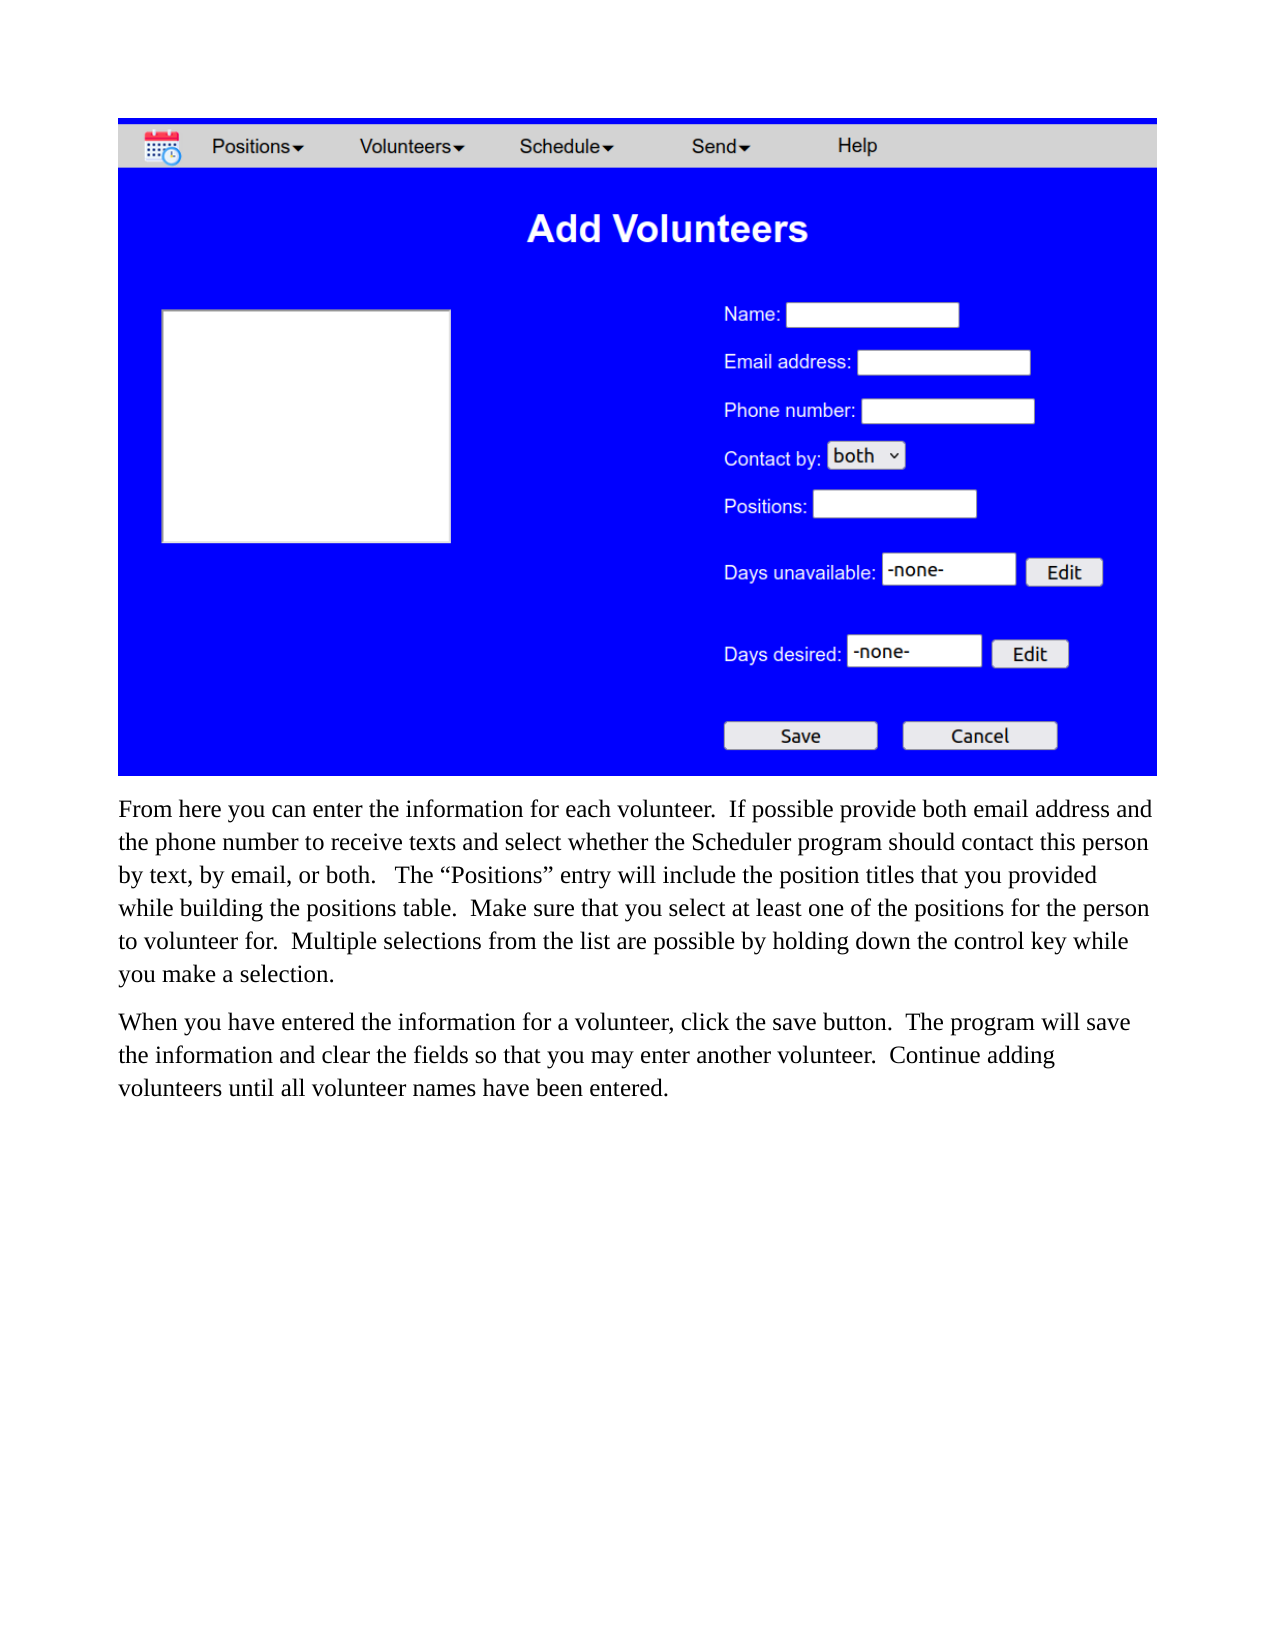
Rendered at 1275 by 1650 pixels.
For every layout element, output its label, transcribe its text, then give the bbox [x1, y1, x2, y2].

text From here you can enter the information for each volunteer. If possible provide both email address and the phone number to receive texts and select whether the Scheduler program should contact this person by text, by email, or both. The “Positions” entry will include the position titles that you provided while building the positions table. Make sure that you select at least one of the positions for the person to volunteer for. Multiple selections from the list are possible by holding down the control key while you make a selection. [118, 794, 1157, 988]
text When you have entered the information for a volunteer, click the save button. The program will save the information and clear the fields so that you may enter another volunteer. Continue adding volunteers until all volunteer names have been entered. [118, 1007, 1157, 1102]
picture [118, 118, 1157, 776]
